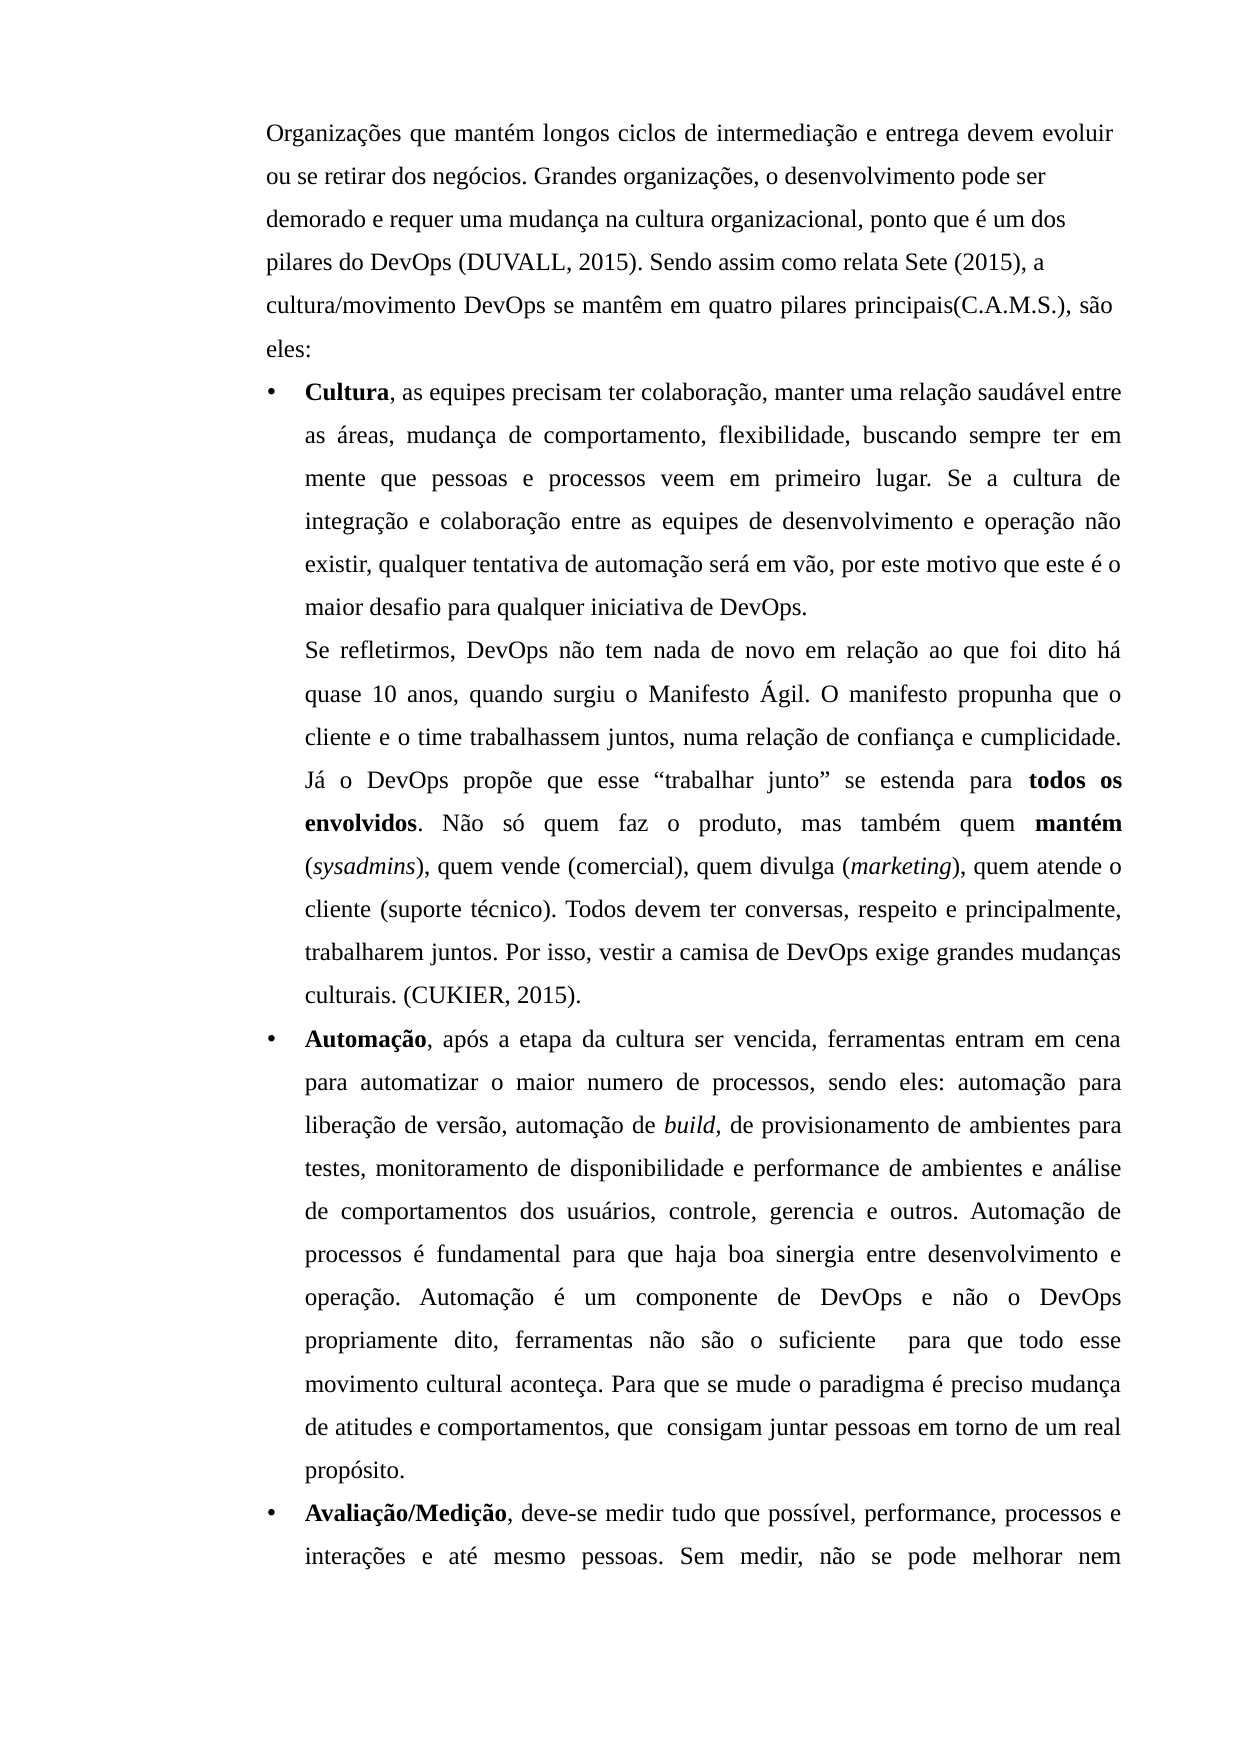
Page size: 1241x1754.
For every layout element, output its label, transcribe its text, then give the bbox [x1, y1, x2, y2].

list Cultura, as equipes precisam ter colaboração, manter uma relação saudável entre as áreas, mudança de comportamento, flexibilidade, buscando sempre ter em mente que pessoas e processos veem em primeiro lugar. Se a cultura de integração e colaboração entre as equipes de desenvolvimento e operação não existir, qualquer tentativa de automação será em vão, por este motivo que este é o maior desafio para qualquer iniciativa de DevOps. [267, 377, 1122, 621]
list Se refletirmos, DevOps não tem nada de novo em relação ao que foi dito há quase 10 anos, quando surgiu o Manifesto Ágil. O manifesto propunha que o cliente e o time trabalhassem juntos, numa relação de confiança e cumplicidade. Já o DevOps propõe que esse “trabalhar junto” se estenda para todos os envolvidos. Não só quem faz o produto, mas também quem mantém (sysadmins), quem vende (comercial), quem divulga (marketing), quem atende o cliente (suporte técnico). Todos devem ter conversas, respeito e principalmente, trabalharem juntos. Por isso, vestir a camisa de DevOps exige grandes mudanças culturais. (CUKIER, 2015). [267, 636, 1122, 1009]
list Avaliação/Medição, deve-se medir tudo que possível, performance, processos e interações e até mesmo pessoas. Sem medir, não se pode melhorar nem [267, 1498, 1122, 1570]
list Automação, após a etapa da cultura ser vencida, ferramentas entram em cena para automatizar o maior numero de processos, sendo eles: automação para liberação de versão, automação de build, de provisionamento de ambientes para testes, monitoramento de disponibilidade e performance de ambientes e análise de comportamentos dos usuários, controle, gerencia e outros. Automação de processos é fundamental para que haja boa sinergia entre desenvolvimento e operação. Automação é um componente de DevOps e não o DevOps propriamente dito, ferramentas não são o suficiente para que todo esse movimento cultural aconteça. Para que se mude o paradigma é preciso mudança de atitudes e comportamentos, que consigam juntar pessoas em torno de um real propósito. [267, 1024, 1122, 1484]
text Organizações que mantém longos ciclos de intermediação e entrega devem evoluir ou se retirar dos negócios. Grandes organizações, o desenvolvimento pode ser demorado e requer uma mudança na cultura organizacional, ponto que é um dos pilares do DevOps (DUVALL, 2015). Sendo assim como relata Sete (2015), a cultura/movimento DevOps se mantêm em quatro pilares principais(C.A.M.S.), são eles: [118, 118, 1122, 362]
